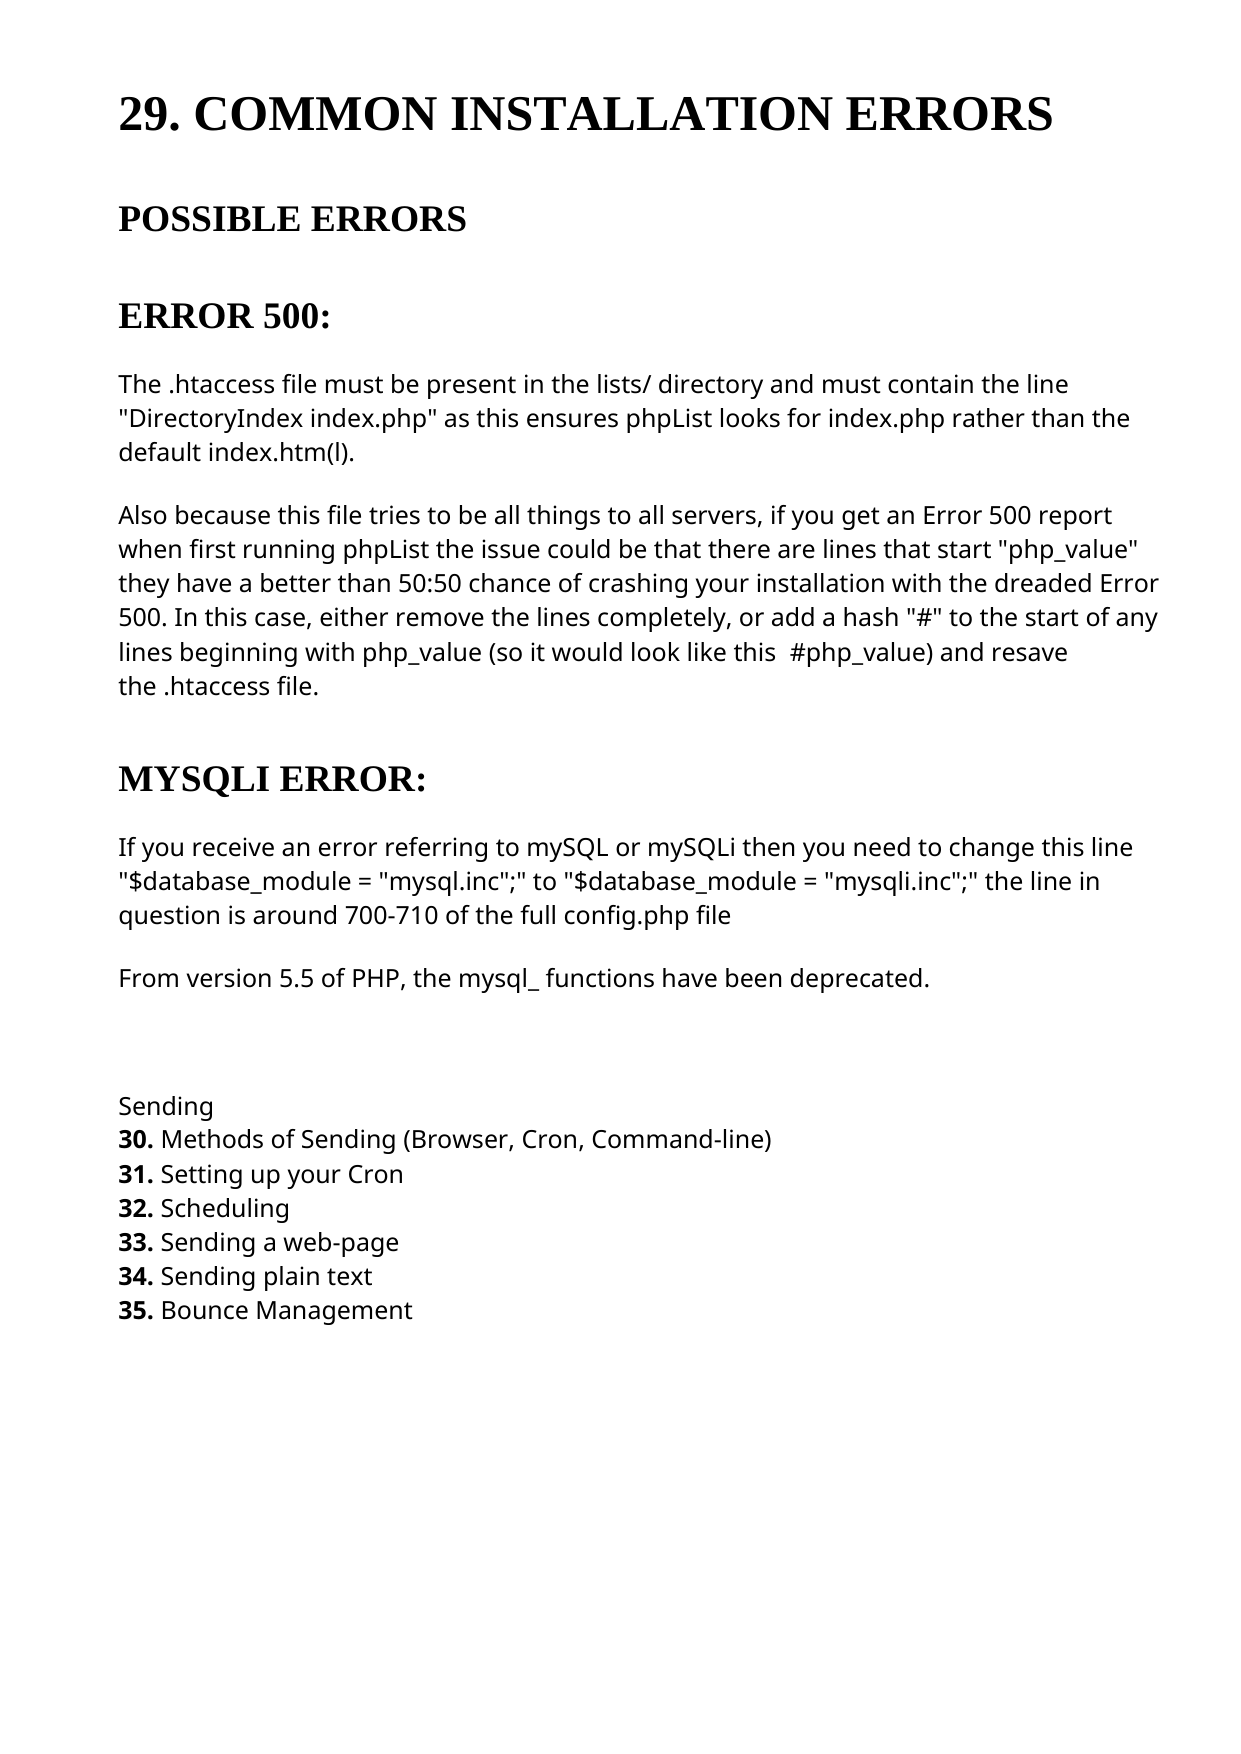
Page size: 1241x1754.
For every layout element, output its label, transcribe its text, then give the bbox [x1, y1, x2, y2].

text 31. Setting up your Cron [118, 1156, 1181, 1190]
subtitle mySQLi error: [118, 757, 1181, 800]
text Sending [118, 1088, 1181, 1122]
text 30. Methods of Sending (Browser, Cron, Command-line) [118, 1122, 1181, 1156]
text The .htaccess file must be present in the lists/ directory and must contain the line "DirectoryIndex index.php" as this ensures phpList looks for index.php rather than the default index.htm(l). [118, 366, 1181, 468]
text Also because this file tries to be all things to all servers, if you get an Error 500 report when first running phpList the issue could be that there are lines that start "php_value" they have a better than 50:50 chance of crashing your installation with the dreaded Error 500. In this case, either remove the lines completely, or add a hash "#" to the start of any lines beginning with php_value (so it would look like this #php_value) and resave the .htaccess file. [118, 498, 1181, 702]
subtitle 29. Common Installation Errors [118, 84, 1181, 142]
text 33. Sending a web-page [118, 1224, 1181, 1258]
text 34. Sending plain text [118, 1258, 1181, 1292]
text 32. Scheduling [118, 1190, 1181, 1224]
subtitle Possible Errors [118, 196, 1181, 239]
text 35. Bounce Management [118, 1292, 1181, 1327]
text If you receive an error referring to mySQL or mySQLi then you need to change this line "$database_module = "mysql.inc";" to "$database_module = "mysqli.inc";" the line in question is around 700-710 of the full config.php file [118, 829, 1181, 932]
subtitle Error 500: [118, 294, 1181, 337]
text From version 5.5 of PHP, the mysql_ functions have been deprecated. [118, 961, 1181, 995]
